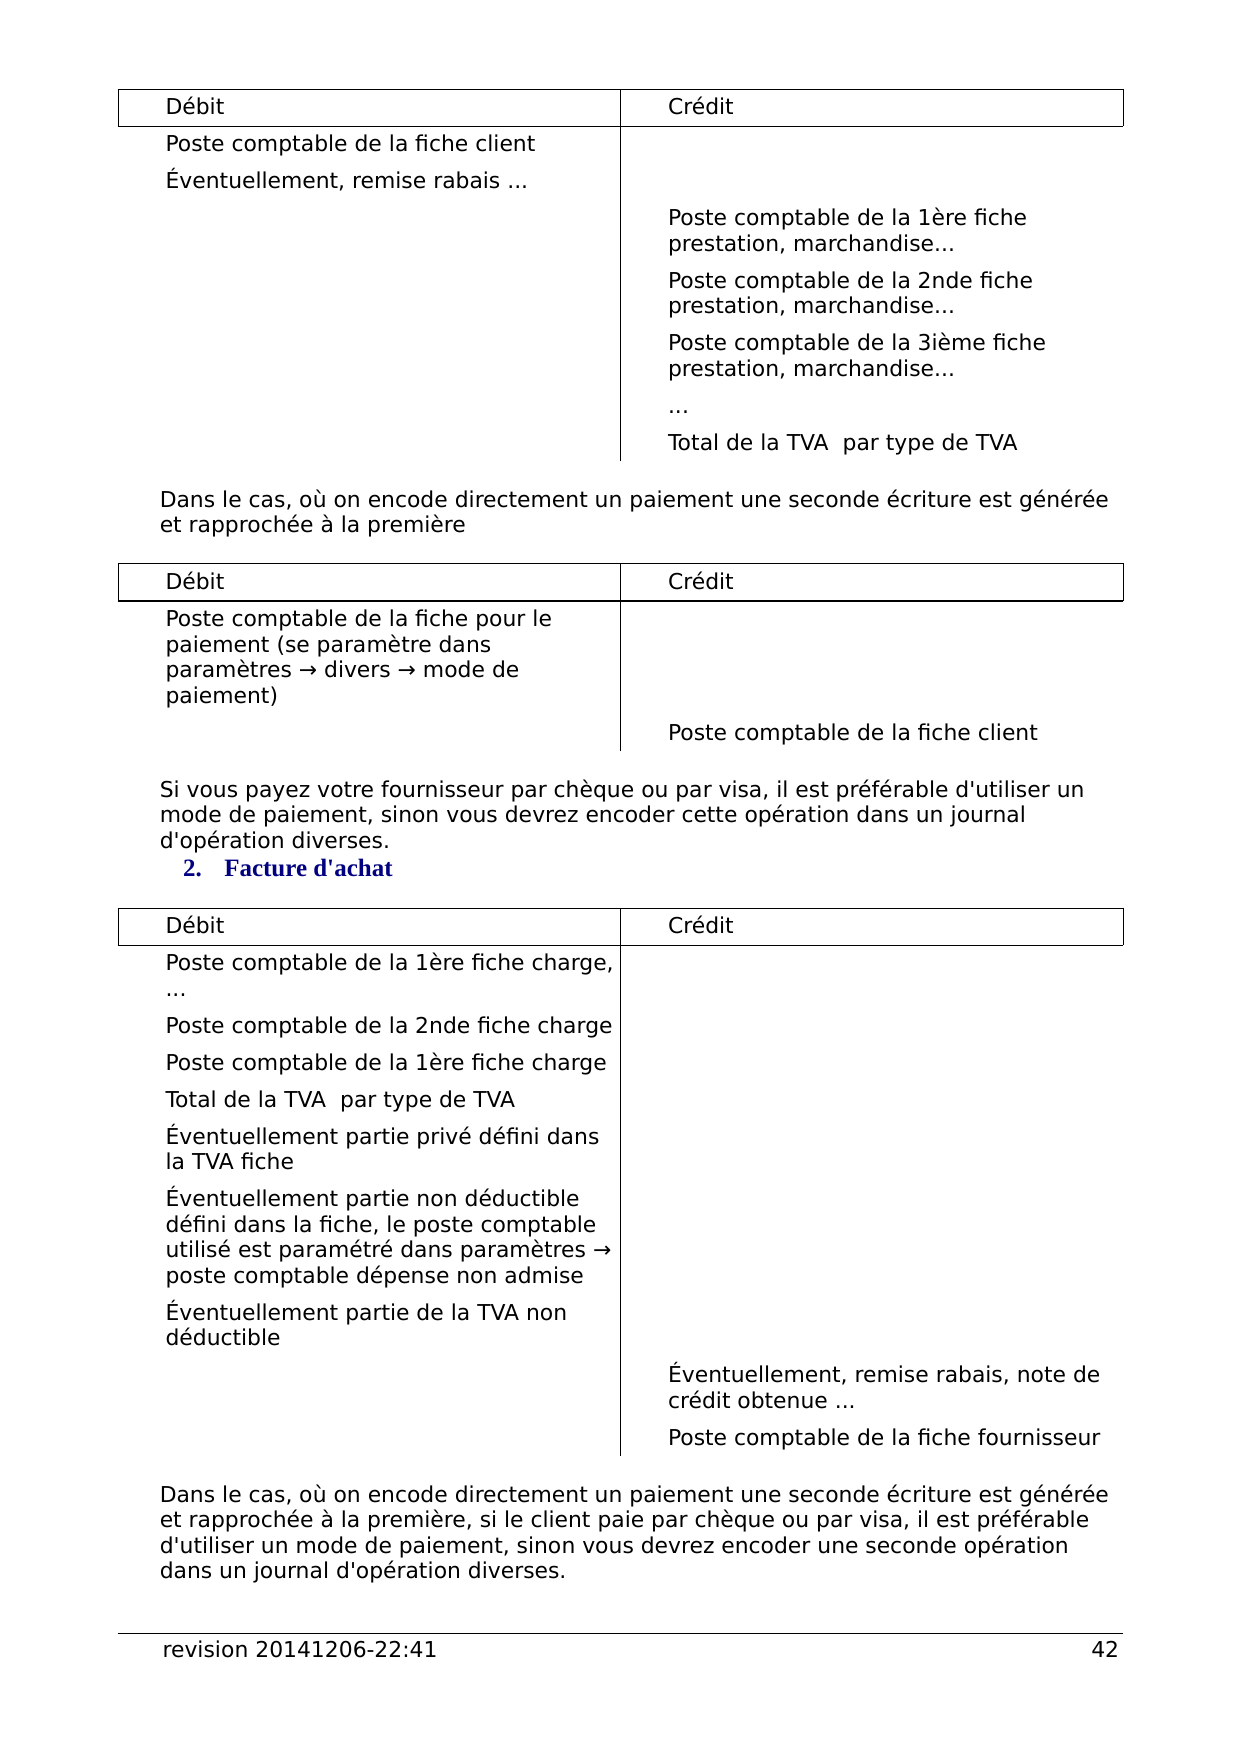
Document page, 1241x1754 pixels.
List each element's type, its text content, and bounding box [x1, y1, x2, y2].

table_cell [118, 262, 620, 325]
table_cell [118, 1357, 620, 1419]
table_cell Poste comptable de la 1ère fiche charge [118, 1044, 620, 1081]
table_header Débit [119, 90, 620, 126]
table_header Crédit [621, 90, 1123, 126]
table_header Débit [119, 564, 620, 600]
text Dans le cas, où on encode directement un paiement une seconde écriture est générée et rapprochée à la première [159, 487, 1123, 538]
table_cell [621, 1007, 1123, 1044]
table_cell [118, 714, 620, 751]
table_cell [621, 946, 1123, 1007]
table_cell [621, 1294, 1123, 1357]
table_cell Total de la TVA par type de TVA [621, 424, 1123, 461]
table_cell [621, 1081, 1123, 1118]
table_cell Éventuellement partie non déductible défini dans la fiche, le poste comptable utilisé est paramétré dans paramètres → poste comptable dépense non admise [118, 1181, 620, 1294]
table_cell ... [621, 387, 1123, 424]
table_cell [621, 1044, 1123, 1081]
table_cell Poste comptable de la 2nde fiche prestation, marchandise... [621, 262, 1123, 325]
table_cell Poste comptable de la 2nde fiche charge [118, 1007, 620, 1044]
table_header Crédit [621, 909, 1123, 945]
table_cell Poste comptable de la fiche client [118, 127, 620, 163]
table_cell Poste comptable de la 1ère fiche charge, ... [118, 946, 620, 1007]
table_cell [621, 127, 1123, 163]
table_header Crédit [621, 564, 1123, 600]
table_cell [118, 200, 620, 262]
table_cell Poste comptable de la fiche client [621, 714, 1123, 751]
table_cell Poste comptable de la 1ère fiche prestation, marchandise... [621, 200, 1123, 262]
table_header Débit [119, 909, 620, 945]
table_cell Total de la TVA par type de TVA [118, 1081, 620, 1118]
table_cell [118, 325, 620, 387]
table_cell Poste comptable de la 3ième fiche prestation, marchandise... [621, 325, 1123, 387]
table_cell [621, 163, 1123, 200]
text Dans le cas, où on encode directement un paiement une seconde écriture est générée et rapprochée à la première, si le client paie par chèque ou par visa, il est préférable d'utiliser un mode de paiement, sinon vous devrez encoder une seconde opération dans un journal d'opération diverses. [159, 1482, 1123, 1584]
text Si vous payez votre fournisseur par chèque ou par visa, il est préférable d'utiliser un mode de paiement, sinon vous devrez encoder cette opération dans un journal d'opération diverses. [159, 777, 1123, 853]
table_cell Poste comptable de la fiche pour le paiement (se paramètre dans paramètres → divers → mode de paiement) [118, 602, 620, 714]
table_cell [621, 1118, 1123, 1181]
subtitle Facture d'achat [177, 853, 1123, 882]
table_cell Éventuellement partie privé défini dans la TVA fiche [118, 1118, 620, 1181]
table_cell Éventuellement, remise rabais ... [118, 163, 620, 200]
table_cell [621, 602, 1123, 714]
table_cell [118, 387, 620, 424]
table_cell [118, 424, 620, 461]
table_cell Éventuellement, remise rabais, note de crédit obtenue ... [621, 1357, 1123, 1419]
table_cell [621, 1181, 1123, 1294]
table_cell Poste comptable de la fiche fournisseur [621, 1419, 1123, 1456]
table_cell Éventuellement partie de la TVA non déductible [118, 1294, 620, 1357]
table_cell [118, 1419, 620, 1456]
